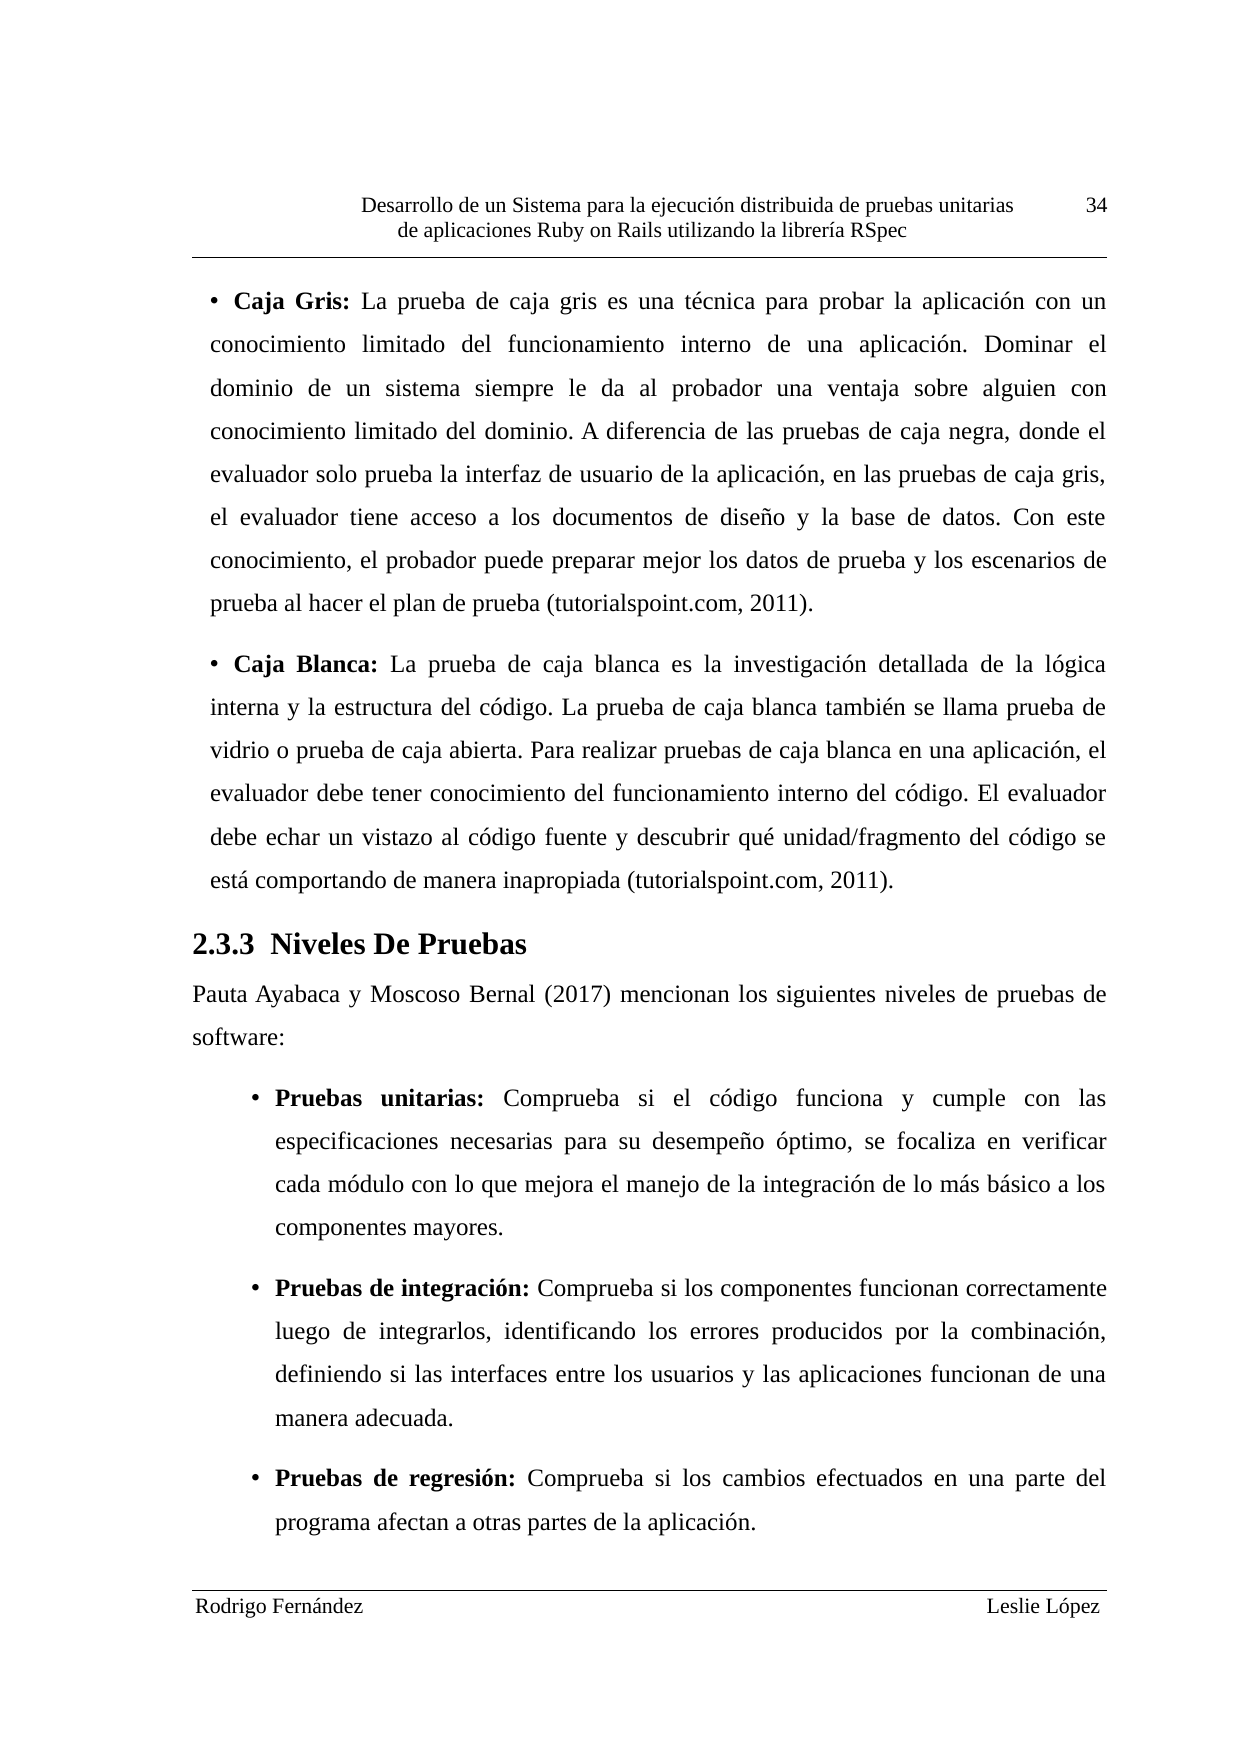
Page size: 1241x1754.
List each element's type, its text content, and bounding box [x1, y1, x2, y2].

subtitle Niveles de Pruebas [192, 926, 1107, 961]
list Pruebas unitarias: Comprueba si el código funciona y cumple con las especificaciones necesarias para su desempeño óptimo, se focaliza en verificar cada módulo con lo que mejora el manejo de la integración de lo más básico a los componentes mayores. [251, 1083, 1107, 1241]
list Pruebas de integración: Comprueba si los componentes funcionan correctamente luego de integrarlos, identificando los errores producidos por la combinación, definiendo si las interfaces entre los usuarios y las aplicaciones funcionan de una manera adecuada. [251, 1273, 1107, 1431]
list Caja Blanca: La prueba de caja blanca es la investigación detallada de la lógica interna y la estructura del código. La prueba de caja blanca también se llama prueba de vidrio o prueba de caja abierta. Para realizar pruebas de caja blanca en una aplicación, el evaluador debe tener conocimiento del funcionamiento interno del código. El evaluador debe echar un vistazo al código fuente y descubrir qué unidad/fragmento del código se está comportando de manera inapropiada (tutorialspoint.com, 2011)⁠. [210, 649, 1107, 893]
list Pruebas de regresión: Comprueba si los cambios efectuados en una parte del programa afectan a otras partes de la aplicación. [251, 1463, 1107, 1535]
text Pauta Ayabaca y Moscoso Bernal (2017)⁠ mencionan los siguientes niveles de pruebas de software: [192, 979, 1107, 1051]
list Caja Gris: La prueba de caja gris es una técnica para probar la aplicación con un conocimiento limitado del funcionamiento interno de una aplicación. Dominar el dominio de un sistema siempre le da al probador una ventaja sobre alguien con conocimiento limitado del dominio. A diferencia de las pruebas de caja negra, donde el evaluador solo prueba la interfaz de usuario de la aplicación, en las pruebas de caja gris, el evaluador tiene acceso a los documentos de diseño y la base de datos. Con este conocimiento, el probador puede preparar mejor los datos de prueba y los escenarios de prueba al hacer el plan de prueba (tutorialspoint.com, 2011)⁠. [210, 286, 1107, 617]
